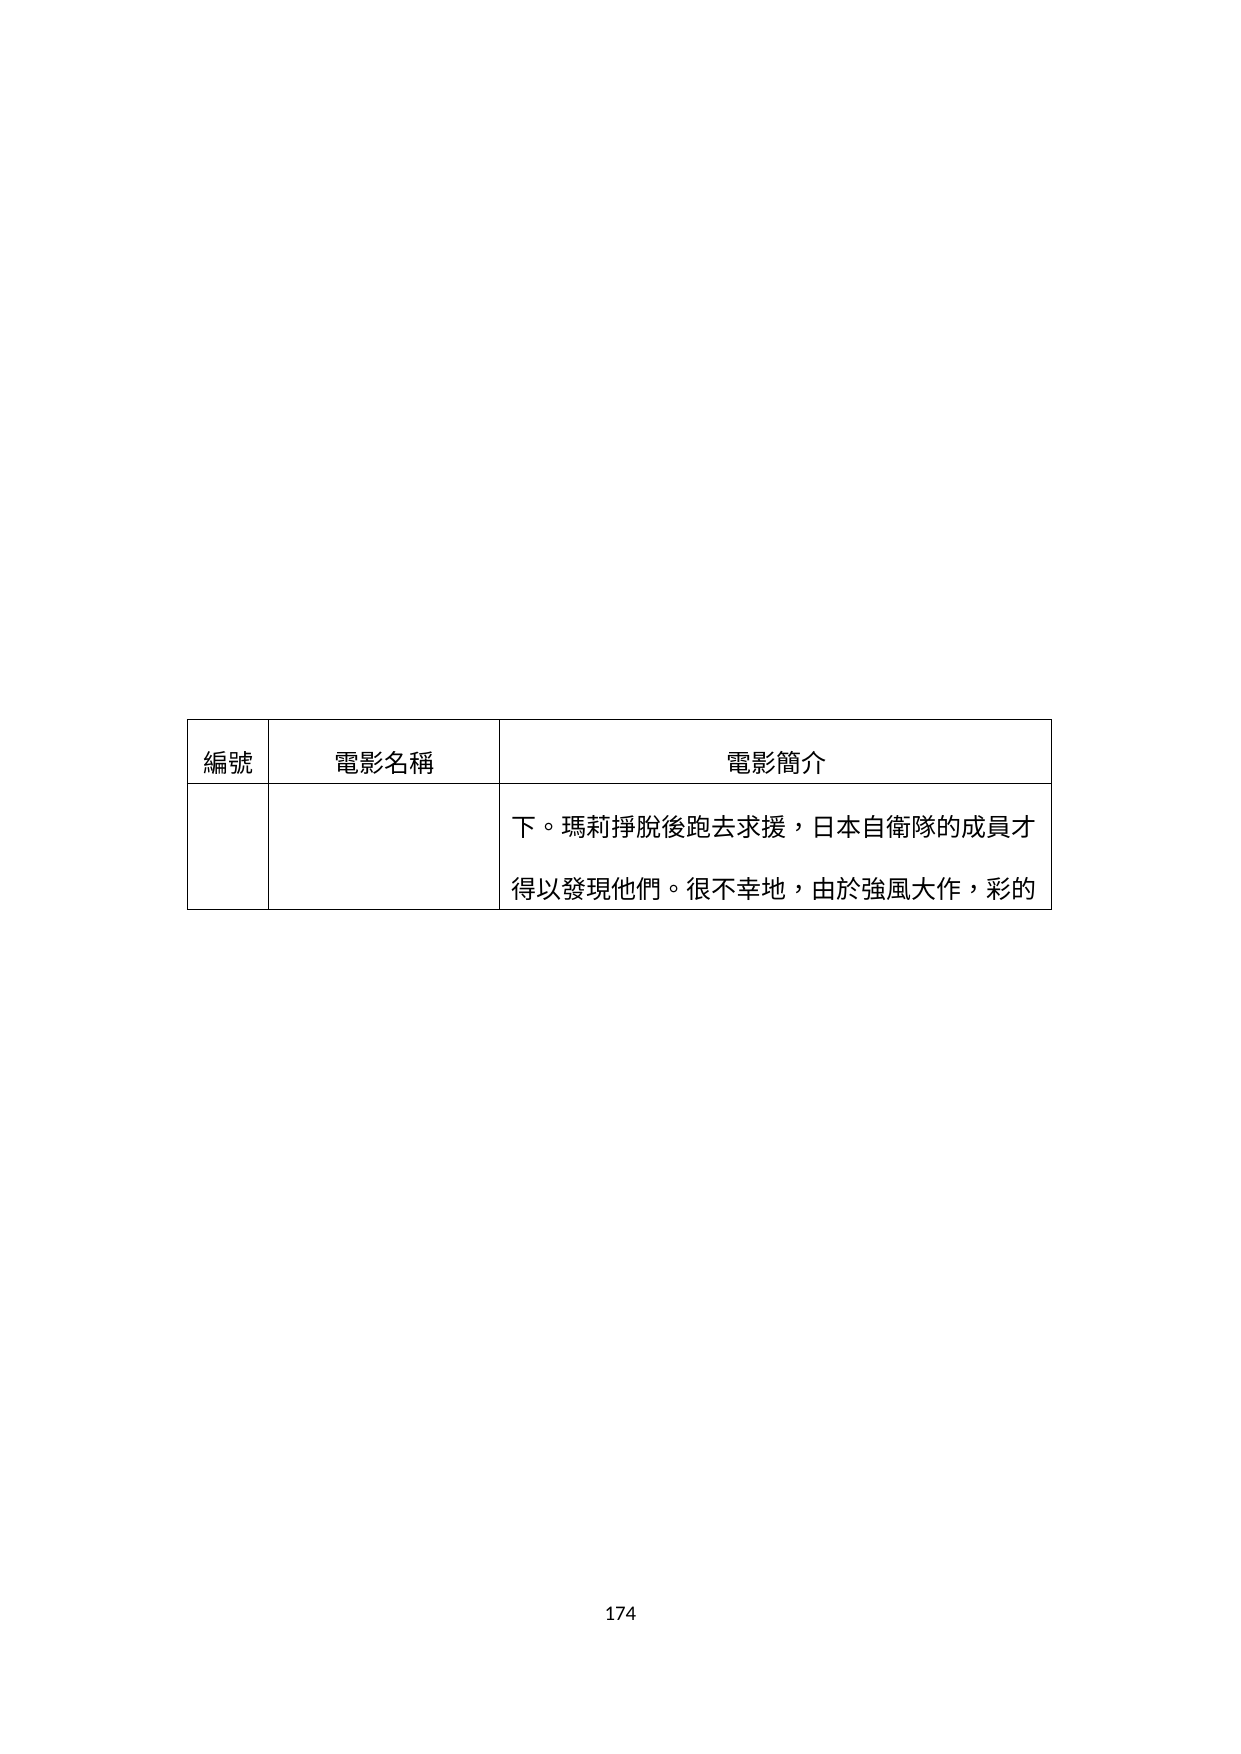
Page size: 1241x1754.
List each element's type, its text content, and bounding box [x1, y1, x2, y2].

table_cell 下。瑪莉掙脫後跑去求援，日本自衛隊的成員才得以發現他們。很不幸地，由於強風大作，彩的 [500, 784, 1051, 909]
table_cell [269, 784, 499, 909]
table_cell [188, 784, 268, 909]
table_header 電影名稱 [269, 720, 499, 783]
table_header 電影簡介 [500, 720, 1051, 783]
table_header 編號 [188, 720, 268, 783]
